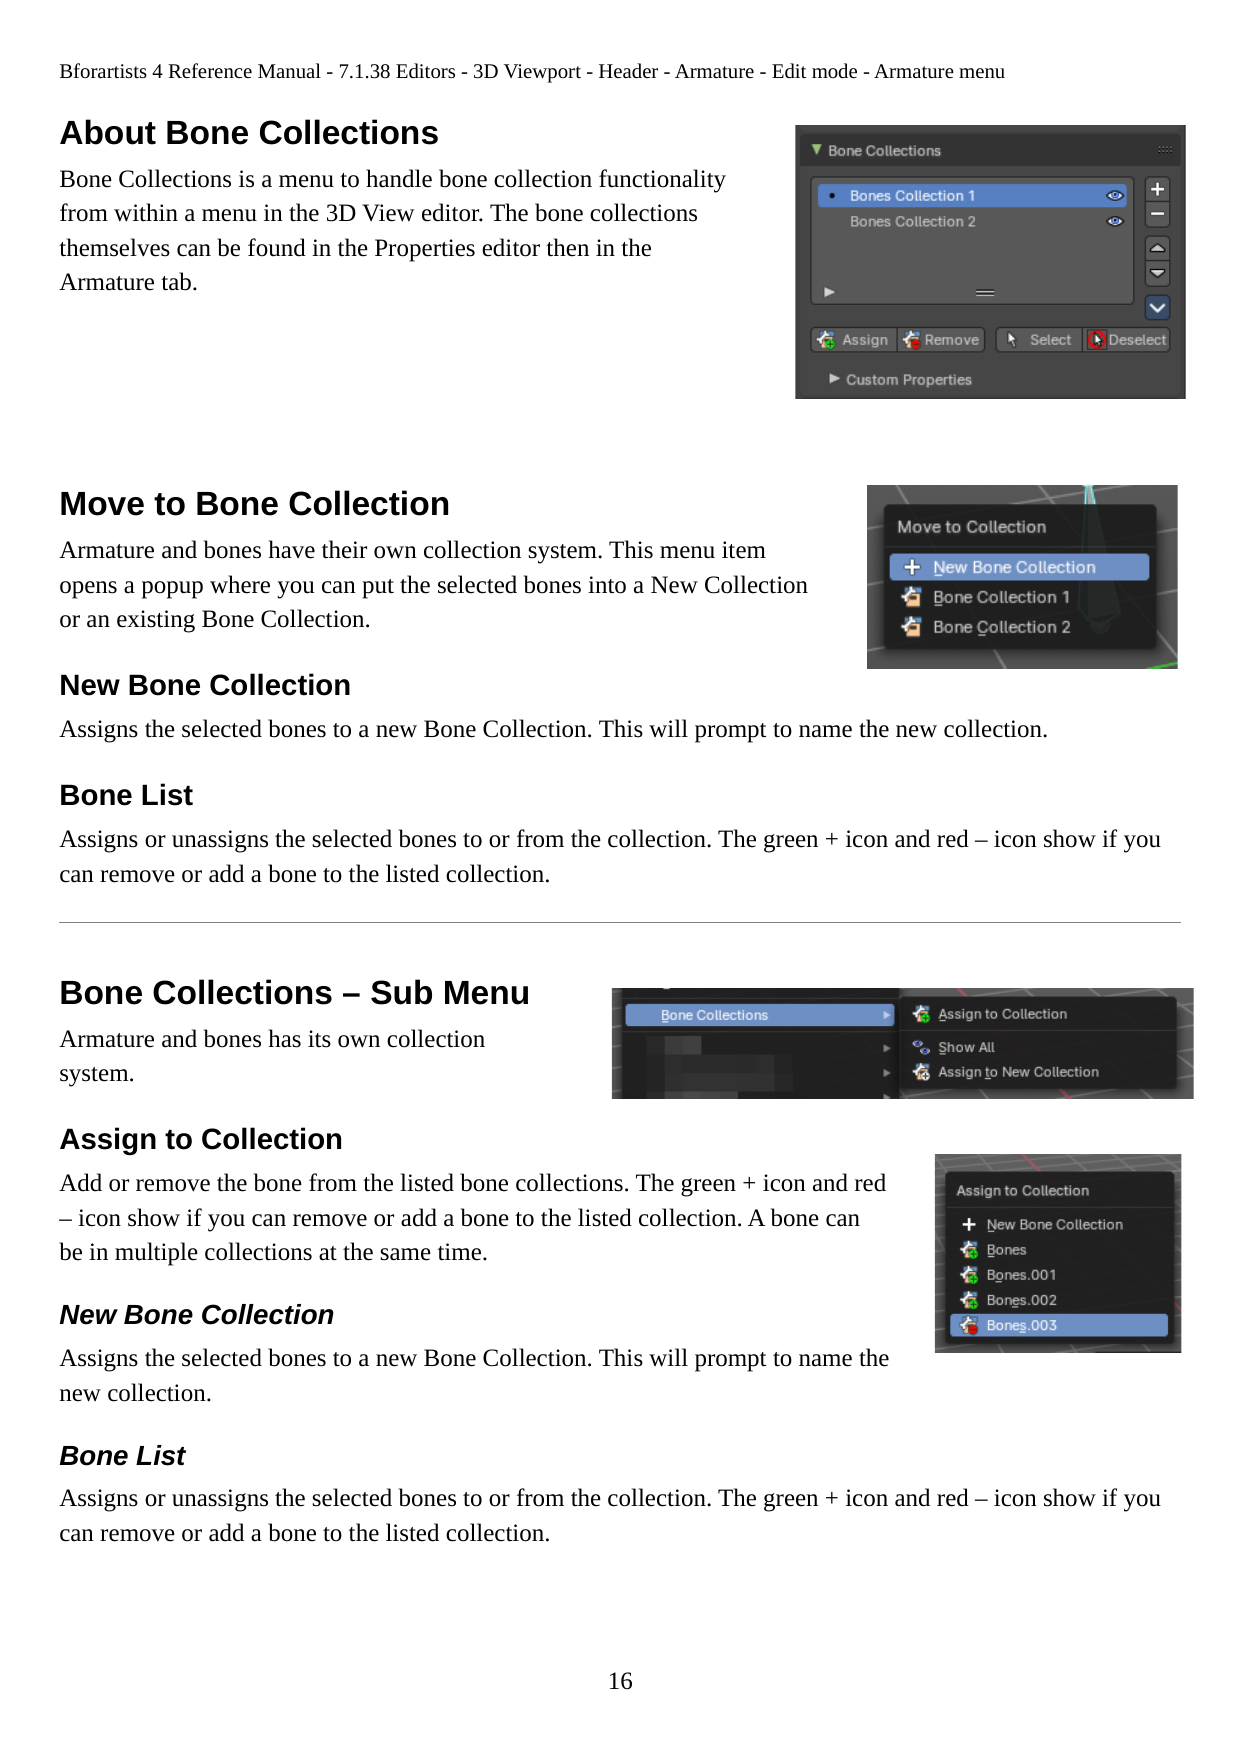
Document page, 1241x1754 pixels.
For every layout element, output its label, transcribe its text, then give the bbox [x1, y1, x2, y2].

text Assigns or unassigns the selected bones to or from the collection. The green + icon and red – icon show if you can remove or add a bone to the listed collection. [59, 824, 1181, 887]
text Assigns or unassigns the selected bones to or from the collection. The green + icon and red – icon show if you can remove or add a bone to the listed collection. [59, 1483, 1181, 1547]
subtitle Bone List [59, 1439, 1181, 1471]
picture [795, 125, 1186, 399]
subtitle Bone Collections – Sub Menu [59, 973, 1181, 1011]
subtitle Move to Bone Collection [59, 484, 1181, 523]
text Add or remove the bone from the listed bone collections. The green + icon and red – icon show if you can remove or add a bone to the listed collection. A bone can be in multiple collections at the same time. [59, 1168, 934, 1266]
picture [867, 485, 1178, 669]
subtitle Bone List [59, 778, 1181, 812]
text Assigns the selected bones to a new Bone Collection. This will prompt to name the new collection. [59, 714, 1181, 743]
subtitle New Bone Collection [59, 1299, 934, 1331]
subtitle About Bone Collections [59, 113, 1181, 151]
text Armature and bones has its own collection system. [59, 1024, 611, 1087]
subtitle Assign to Collection [59, 1122, 1181, 1156]
picture [934, 1154, 1182, 1353]
text Assigns the selected bones to a new Bone Collection. This will prompt to name the new collection. [59, 1343, 1181, 1406]
picture [611, 988, 1194, 1099]
subtitle New Bone Collection [59, 668, 1181, 702]
text Armature and bones have their own collection system. This menu item opens a popup where you can put the selected bones into a New Collection or an existing Bone Collection. [59, 535, 867, 633]
text Bone Collections is a menu to handle bone collection functionality from within a menu in the 3D View editor. The bone collections themselves can be found in the Properties editor then in the Armature tab. [59, 164, 795, 296]
